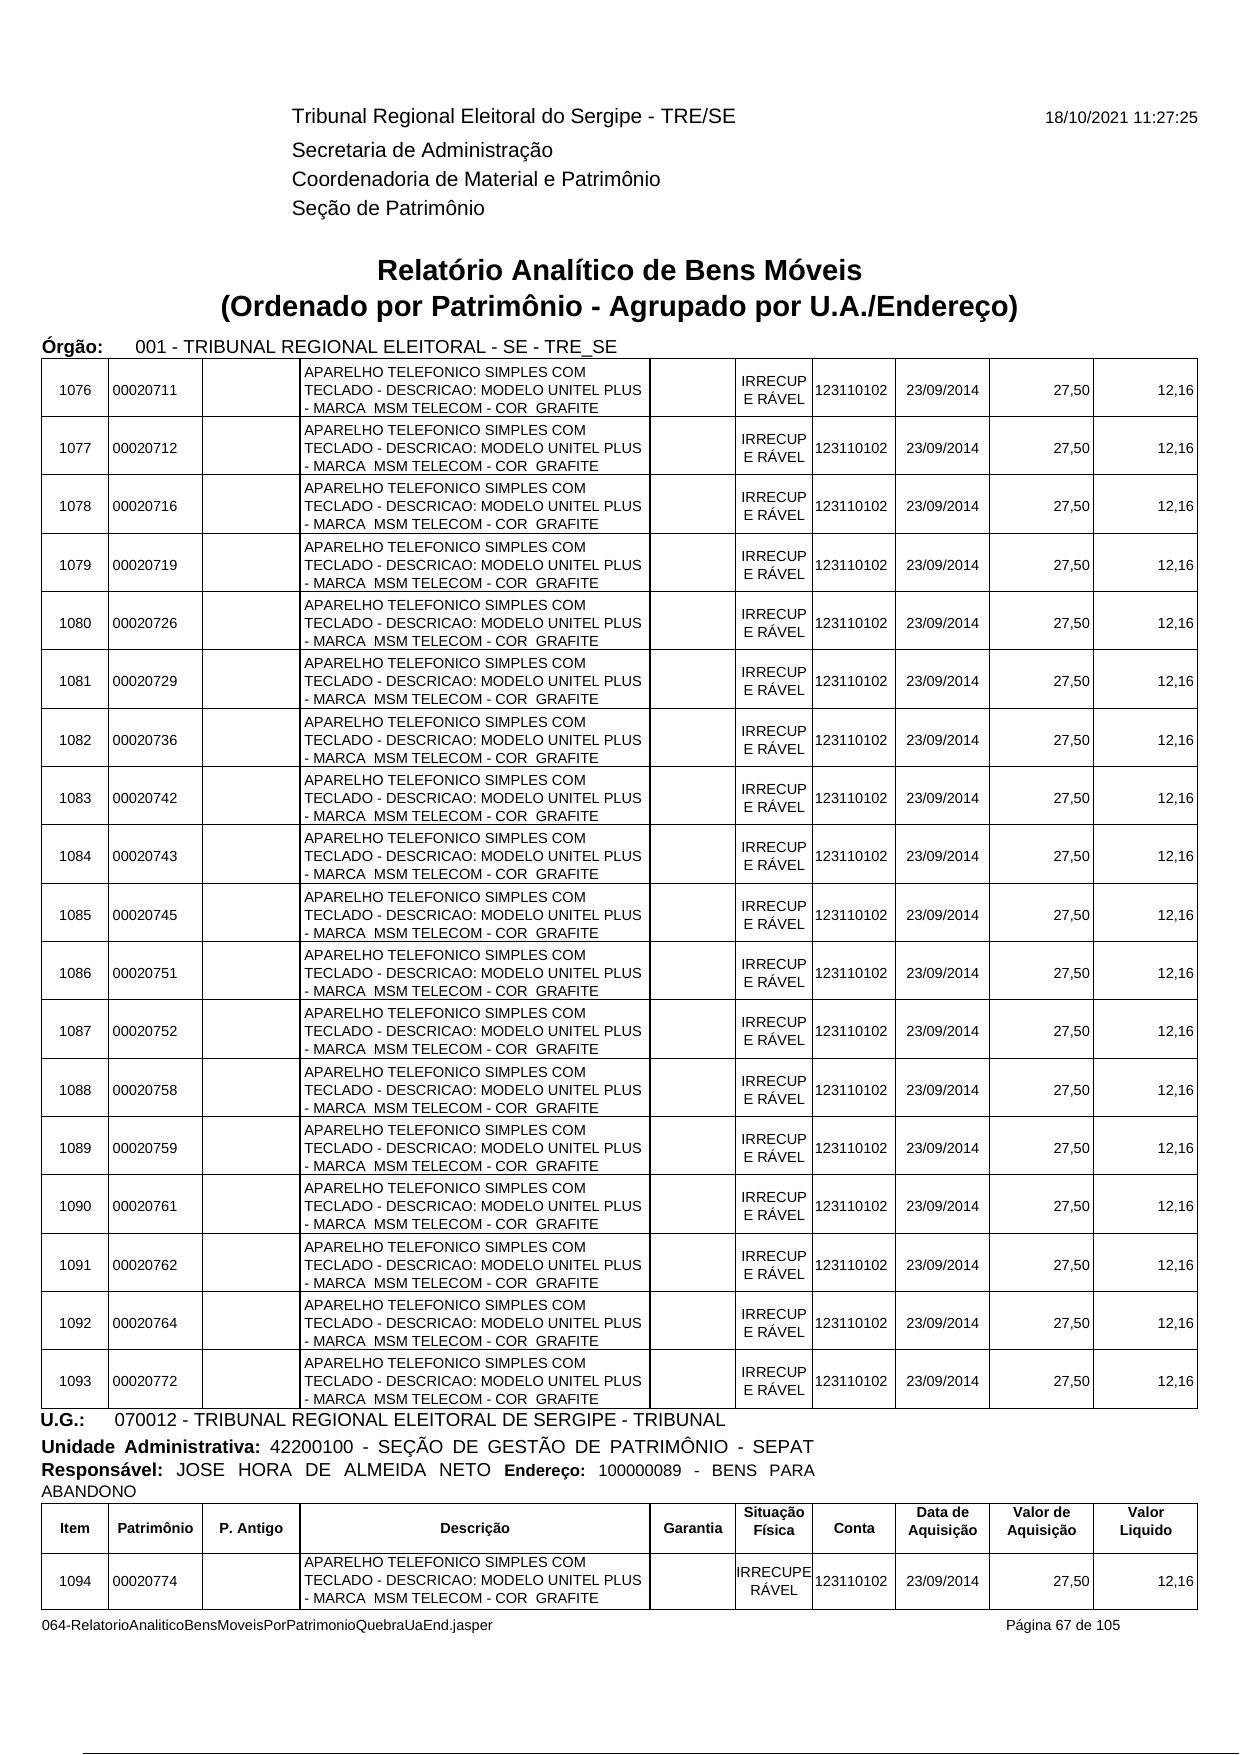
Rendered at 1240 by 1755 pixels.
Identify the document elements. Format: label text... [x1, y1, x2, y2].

table_cell 123110102 [813, 884, 895, 941]
table_cell APARELHO TELEFONICO SIMPLES COM TECLADO - DESCRICAO: MODELO UNITEL PLUS - MARCA MSM TELECOM - COR GRAFITE [301, 1554, 649, 1609]
table_cell 27,50 [990, 359, 1093, 416]
table_cell [651, 475, 735, 533]
table_cell 27,50 [990, 1000, 1093, 1058]
table_cell 00020729 [109, 650, 202, 708]
table_cell [651, 1234, 735, 1291]
table_cell 12,16 [1094, 1117, 1197, 1174]
table_cell 123110102 [813, 475, 895, 533]
table_cell [203, 884, 299, 941]
table_cell 00020711 [109, 359, 202, 416]
table_cell [651, 592, 735, 649]
table_cell IRRECUPE RÁVEL [736, 1554, 812, 1609]
table_cell [203, 417, 299, 474]
table_cell 23/09/2014 [896, 534, 989, 591]
table_cell IRRECUPE RÁVEL [736, 592, 812, 649]
table_cell 00020745 [109, 884, 202, 941]
table_cell [203, 1292, 299, 1349]
table_cell 1094 [42, 1554, 108, 1609]
table_cell 1084 [42, 825, 108, 883]
table_cell [203, 1350, 299, 1408]
table_cell 123110102 [813, 650, 895, 708]
table_cell 1082 [42, 709, 108, 766]
table_cell APARELHO TELEFONICO SIMPLES COM TECLADO - DESCRICAO: MODELO UNITEL PLUS - MARCA MSM TELECOM - COR GRAFITE [301, 884, 649, 941]
table_cell [651, 1350, 735, 1408]
table_cell 27,50 [990, 1117, 1093, 1174]
table_cell 27,50 [990, 767, 1093, 824]
table_cell 123110102 [813, 592, 895, 649]
table_cell [651, 767, 735, 824]
table_cell 23/09/2014 [896, 592, 989, 649]
table_cell [651, 359, 735, 416]
table_cell [651, 1059, 735, 1116]
table_cell 23/09/2014 [896, 884, 989, 941]
table_cell IRRECUPE RÁVEL [736, 1059, 812, 1116]
table_cell 00020712 [109, 417, 202, 474]
table_cell 1081 [42, 650, 108, 708]
table_cell APARELHO TELEFONICO SIMPLES COM TECLADO - DESCRICAO: MODELO UNITEL PLUS - MARCA MSM TELECOM - COR GRAFITE [301, 942, 649, 999]
table_cell 00020758 [109, 1059, 202, 1116]
table_cell 23/09/2014 [896, 650, 989, 708]
table_cell IRRECUPE RÁVEL [736, 767, 812, 824]
table_cell 123110102 [813, 534, 895, 591]
table_cell 12,16 [1094, 767, 1197, 824]
table_cell IRRECUPE RÁVEL [736, 1117, 812, 1174]
table_cell 1092 [42, 1292, 108, 1349]
table_cell [203, 1059, 299, 1116]
table_cell APARELHO TELEFONICO SIMPLES COM TECLADO - DESCRICAO: MODELO UNITEL PLUS - MARCA MSM TELECOM - COR GRAFITE [301, 1350, 649, 1408]
table_cell 1079 [42, 534, 108, 591]
table_cell [203, 359, 299, 416]
table_cell 12,16 [1094, 1059, 1197, 1116]
table_cell 1076 [42, 359, 108, 416]
table_cell 1088 [42, 1059, 108, 1116]
table_cell 23/09/2014 [896, 417, 989, 474]
table_cell APARELHO TELEFONICO SIMPLES COM TECLADO - DESCRICAO: MODELO UNITEL PLUS - MARCA MSM TELECOM - COR GRAFITE [301, 767, 649, 824]
table_cell 27,50 [990, 592, 1093, 649]
table_cell 1077 [42, 417, 108, 474]
table_header Item [42, 1504, 108, 1552]
table_cell [651, 1175, 735, 1233]
table_cell 23/09/2014 [896, 767, 989, 824]
table_cell APARELHO TELEFONICO SIMPLES COM TECLADO - DESCRICAO: MODELO UNITEL PLUS - MARCA MSM TELECOM - COR GRAFITE [301, 825, 649, 883]
table_cell IRRECUPE RÁVEL [736, 1175, 812, 1233]
table_cell [651, 942, 735, 999]
table_cell 1090 [42, 1175, 108, 1233]
table_header P. Antigo [203, 1504, 299, 1552]
table_cell 12,16 [1094, 1554, 1197, 1609]
table_header Garantia [651, 1504, 735, 1552]
table_cell 00020752 [109, 1000, 202, 1058]
table_cell APARELHO TELEFONICO SIMPLES COM TECLADO - DESCRICAO: MODELO UNITEL PLUS - MARCA MSM TELECOM - COR GRAFITE [301, 417, 649, 474]
table_cell 123110102 [813, 1554, 895, 1609]
table_cell 12,16 [1094, 1234, 1197, 1291]
table_cell 12,16 [1094, 1350, 1197, 1408]
table_cell 12,16 [1094, 709, 1197, 766]
table_cell 27,50 [990, 475, 1093, 533]
table_cell 1080 [42, 592, 108, 649]
table_cell 23/09/2014 [896, 359, 989, 416]
table_cell 00020759 [109, 1117, 202, 1174]
table_cell 27,50 [990, 1175, 1093, 1233]
table_cell 23/09/2014 [896, 942, 989, 999]
text U.G.: 070012 - TRIBUNAL REGIONAL ELEITORAL DE SERGIPE - TRIBUNAL [40, 1409, 1089, 1430]
table_cell 123110102 [813, 359, 895, 416]
table_cell 123110102 [813, 1117, 895, 1174]
table_cell 27,50 [990, 884, 1093, 941]
table_cell 12,16 [1094, 359, 1197, 416]
table_cell 12,16 [1094, 942, 1197, 999]
table_cell [651, 417, 735, 474]
table_cell 00020716 [109, 475, 202, 533]
table_cell 12,16 [1094, 825, 1197, 883]
table_cell APARELHO TELEFONICO SIMPLES COM TECLADO - DESCRICAO: MODELO UNITEL PLUS - MARCA MSM TELECOM - COR GRAFITE [301, 592, 649, 649]
table_cell [203, 1175, 299, 1233]
table_cell [651, 650, 735, 708]
table_cell 1083 [42, 767, 108, 824]
table_cell IRRECUPE RÁVEL [736, 650, 812, 708]
table_cell 1087 [42, 1000, 108, 1058]
table_cell 123110102 [813, 942, 895, 999]
table_cell IRRECUPE RÁVEL [736, 1292, 812, 1349]
table_cell 123110102 [813, 1000, 895, 1058]
table_cell 12,16 [1094, 475, 1197, 533]
table_cell IRRECUPE RÁVEL [736, 475, 812, 533]
table_cell IRRECUPE RÁVEL [736, 534, 812, 591]
table_cell IRRECUPE RÁVEL [736, 942, 812, 999]
table_cell APARELHO TELEFONICO SIMPLES COM TECLADO - DESCRICAO: MODELO UNITEL PLUS - MARCA MSM TELECOM - COR GRAFITE [301, 1117, 649, 1174]
table_cell [203, 534, 299, 591]
table_cell 00020762 [109, 1234, 202, 1291]
text Unidade Administrativa: 42200100 - SEÇÃO DE GESTÃO DE PATRIMÔNIO - SEPAT Responsável: JOSE HORA DE ALMEIDA NETO Endereço: 100000089 - BENS PARA ABANDONO [41, 1436, 815, 1501]
table_cell IRRECUPE RÁVEL [736, 1350, 812, 1408]
table_cell 00020751 [109, 942, 202, 999]
table_cell 27,50 [990, 534, 1093, 591]
table_cell APARELHO TELEFONICO SIMPLES COM TECLADO - DESCRICAO: MODELO UNITEL PLUS - MARCA MSM TELECOM - COR GRAFITE [301, 1000, 649, 1058]
table_cell 27,50 [990, 942, 1093, 999]
table_cell 1086 [42, 942, 108, 999]
table_cell [203, 942, 299, 999]
table_cell 123110102 [813, 825, 895, 883]
table_cell [203, 1554, 299, 1609]
table_cell 23/09/2014 [896, 1059, 989, 1116]
table_cell APARELHO TELEFONICO SIMPLES COM TECLADO - DESCRICAO: MODELO UNITEL PLUS - MARCA MSM TELECOM - COR GRAFITE [301, 475, 649, 533]
table_cell APARELHO TELEFONICO SIMPLES COM TECLADO - DESCRICAO: MODELO UNITEL PLUS - MARCA MSM TELECOM - COR GRAFITE [301, 534, 649, 591]
table_cell 123110102 [813, 1292, 895, 1349]
table_cell 00020761 [109, 1175, 202, 1233]
table_cell 00020742 [109, 767, 202, 824]
table_cell [203, 1117, 299, 1174]
table_cell [651, 1292, 735, 1349]
table_cell [203, 1234, 299, 1291]
table_cell IRRECUPE RÁVEL [736, 825, 812, 883]
table_cell [651, 1554, 735, 1609]
table_cell [203, 592, 299, 649]
table_cell 1089 [42, 1117, 108, 1174]
table_cell 27,50 [990, 417, 1093, 474]
table_cell [651, 709, 735, 766]
table_cell IRRECUPE RÁVEL [736, 1234, 812, 1291]
table_cell 12,16 [1094, 884, 1197, 941]
table_cell 1091 [42, 1234, 108, 1291]
table_cell 23/09/2014 [896, 475, 989, 533]
table_cell [203, 1000, 299, 1058]
table_cell 123110102 [813, 417, 895, 474]
table_cell APARELHO TELEFONICO SIMPLES COM TECLADO - DESCRICAO: MODELO UNITEL PLUS - MARCA MSM TELECOM - COR GRAFITE [301, 709, 649, 766]
table_cell 12,16 [1094, 534, 1197, 591]
table_cell 123110102 [813, 1059, 895, 1116]
table_cell IRRECUPE RÁVEL [736, 417, 812, 474]
table_cell 27,50 [990, 709, 1093, 766]
table_cell [203, 650, 299, 708]
table_cell 27,50 [990, 650, 1093, 708]
table_cell 1085 [42, 884, 108, 941]
table_cell APARELHO TELEFONICO SIMPLES COM TECLADO - DESCRICAO: MODELO UNITEL PLUS - MARCA MSM TELECOM - COR GRAFITE [301, 1292, 649, 1349]
table_cell 23/09/2014 [896, 825, 989, 883]
table_cell 12,16 [1094, 592, 1197, 649]
table_cell 00020736 [109, 709, 202, 766]
table_cell 00020772 [109, 1350, 202, 1408]
table_cell APARELHO TELEFONICO SIMPLES COM TECLADO - DESCRICAO: MODELO UNITEL PLUS - MARCA MSM TELECOM - COR GRAFITE [301, 1175, 649, 1233]
table_header Data de Aquisição [896, 1504, 989, 1552]
table_cell 1078 [42, 475, 108, 533]
table_cell 12,16 [1094, 417, 1197, 474]
table_cell APARELHO TELEFONICO SIMPLES COM TECLADO - DESCRICAO: MODELO UNITEL PLUS - MARCA MSM TELECOM - COR GRAFITE [301, 650, 649, 708]
table_cell [651, 884, 735, 941]
table_cell 23/09/2014 [896, 1117, 989, 1174]
table_header Patrimônio [109, 1504, 202, 1552]
table_cell [651, 825, 735, 883]
table_cell [203, 825, 299, 883]
table_cell [203, 475, 299, 533]
table_cell 00020719 [109, 534, 202, 591]
table_cell 00020743 [109, 825, 202, 883]
table_cell 1093 [42, 1350, 108, 1408]
table_cell 23/09/2014 [896, 1554, 989, 1609]
table_cell IRRECUPE RÁVEL [736, 1000, 812, 1058]
table_cell 123110102 [813, 709, 895, 766]
table_header Descrição [301, 1504, 649, 1552]
table_cell IRRECUPE RÁVEL [736, 884, 812, 941]
table_cell 23/09/2014 [896, 1350, 989, 1408]
table_cell 27,50 [990, 1234, 1093, 1291]
table_cell 00020774 [109, 1554, 202, 1609]
table_header Situação Física [736, 1504, 812, 1552]
table_cell 27,50 [990, 1059, 1093, 1116]
table_cell 23/09/2014 [896, 1175, 989, 1233]
table_cell [651, 534, 735, 591]
table_cell 23/09/2014 [896, 1234, 989, 1291]
table_cell 12,16 [1094, 1292, 1197, 1349]
table_cell 12,16 [1094, 1000, 1197, 1058]
table_header Valor de Aquisição [990, 1504, 1093, 1552]
table_cell 23/09/2014 [896, 709, 989, 766]
table_cell [651, 1117, 735, 1174]
table_cell 27,50 [990, 1554, 1093, 1609]
table_cell IRRECUPE RÁVEL [736, 359, 812, 416]
table_cell APARELHO TELEFONICO SIMPLES COM TECLADO - DESCRICAO: MODELO UNITEL PLUS - MARCA MSM TELECOM - COR GRAFITE [301, 1234, 649, 1291]
table_cell 23/09/2014 [896, 1000, 989, 1058]
table_cell 00020764 [109, 1292, 202, 1349]
table_cell [651, 1000, 735, 1058]
table_cell 123110102 [813, 767, 895, 824]
table_cell 123110102 [813, 1234, 895, 1291]
table_cell 12,16 [1094, 650, 1197, 708]
table_cell 23/09/2014 [896, 1292, 989, 1349]
table_cell 123110102 [813, 1175, 895, 1233]
table_cell 27,50 [990, 825, 1093, 883]
table_cell 27,50 [990, 1350, 1093, 1408]
table_cell IRRECUPE RÁVEL [736, 709, 812, 766]
table_cell 27,50 [990, 1292, 1093, 1349]
table_cell 12,16 [1094, 1175, 1197, 1233]
table_cell 00020726 [109, 592, 202, 649]
table_cell APARELHO TELEFONICO SIMPLES COM TECLADO - DESCRICAO: MODELO UNITEL PLUS - MARCA MSM TELECOM - COR GRAFITE [301, 359, 649, 416]
table_cell [203, 767, 299, 824]
table_header Valor Liquido [1094, 1504, 1197, 1552]
table_cell 123110102 [813, 1350, 895, 1408]
table_header Conta [813, 1504, 895, 1552]
table_cell APARELHO TELEFONICO SIMPLES COM TECLADO - DESCRICAO: MODELO UNITEL PLUS - MARCA MSM TELECOM - COR GRAFITE [301, 1059, 649, 1116]
table_cell [203, 709, 299, 766]
